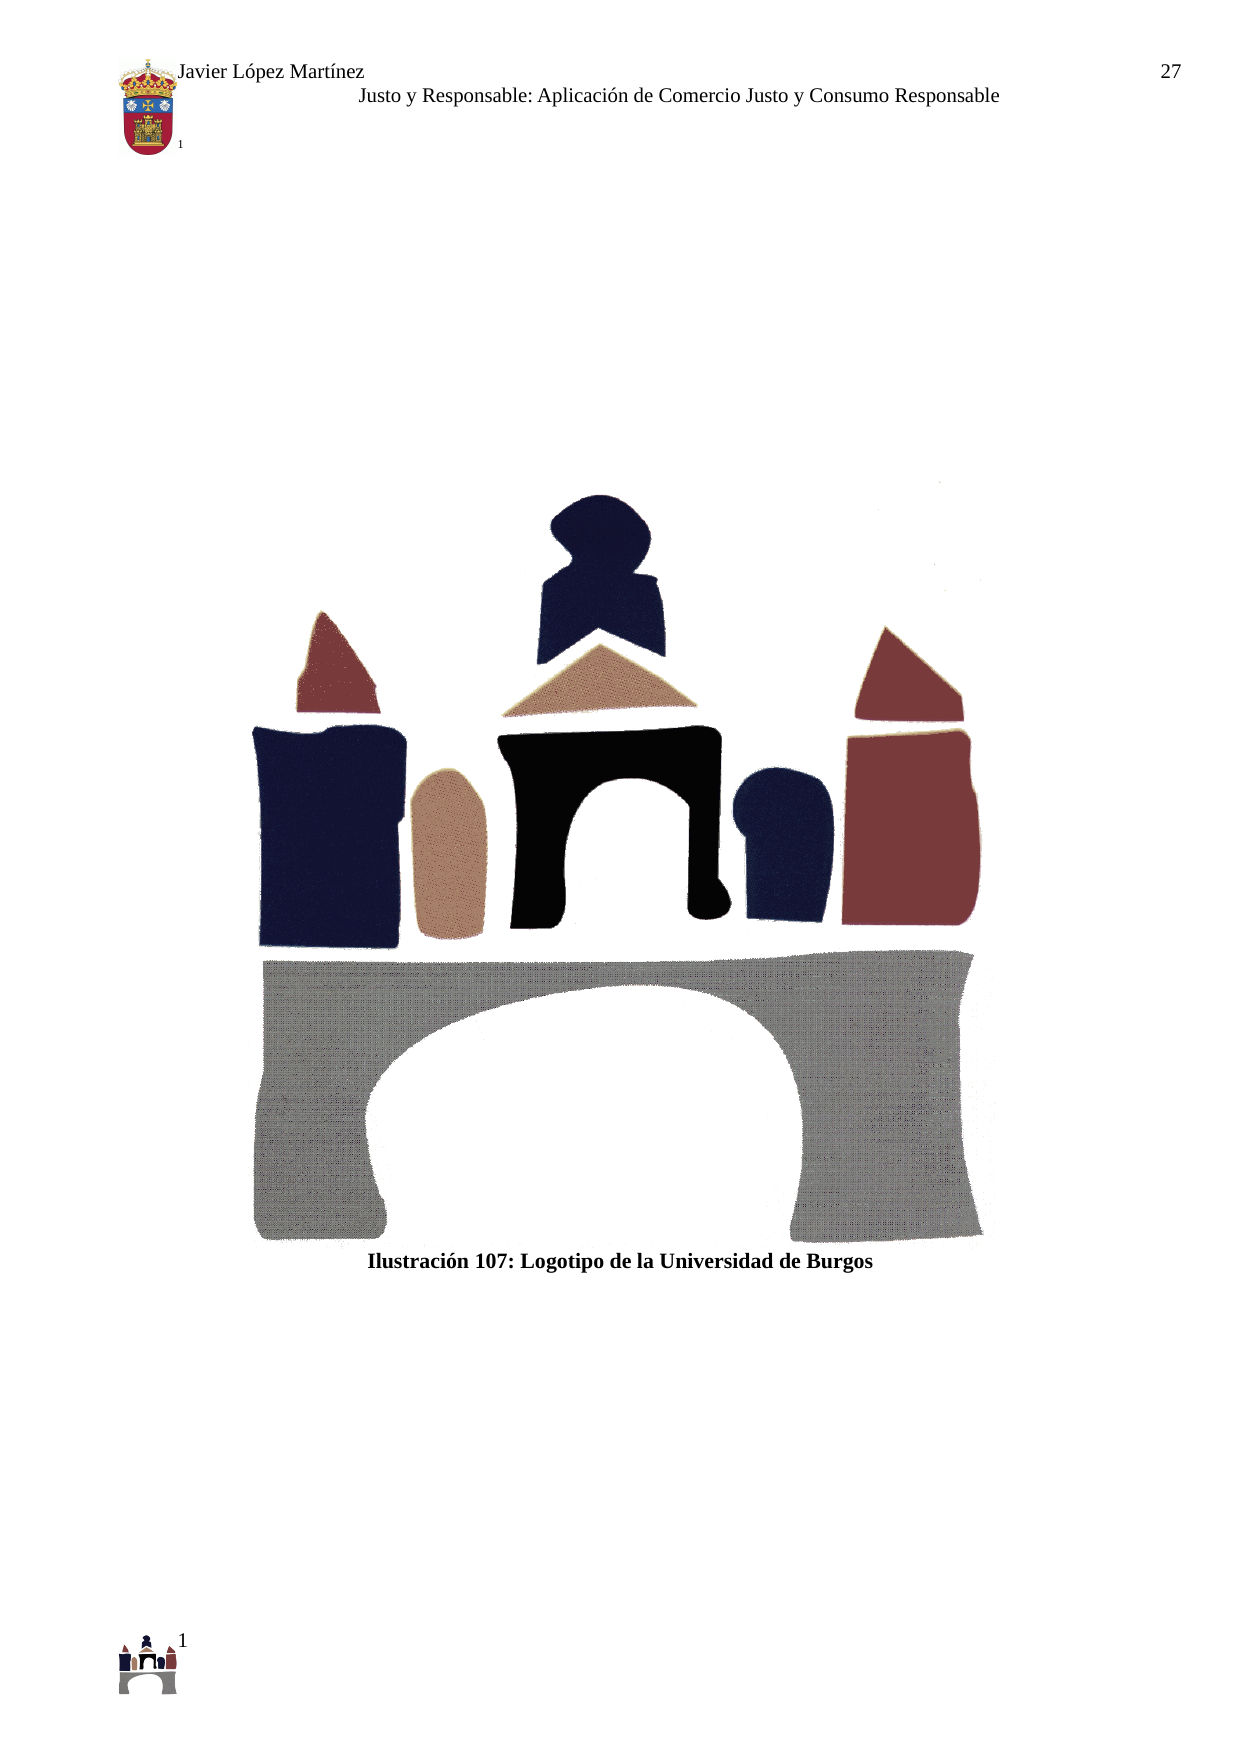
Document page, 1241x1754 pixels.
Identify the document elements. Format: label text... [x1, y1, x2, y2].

picture [243, 480, 997, 1249]
picture [118, 1634, 178, 1695]
picture [118, 59, 178, 155]
text Ilustración 107: Logotipo de la Universidad de Burgos [244, 1249, 997, 1274]
